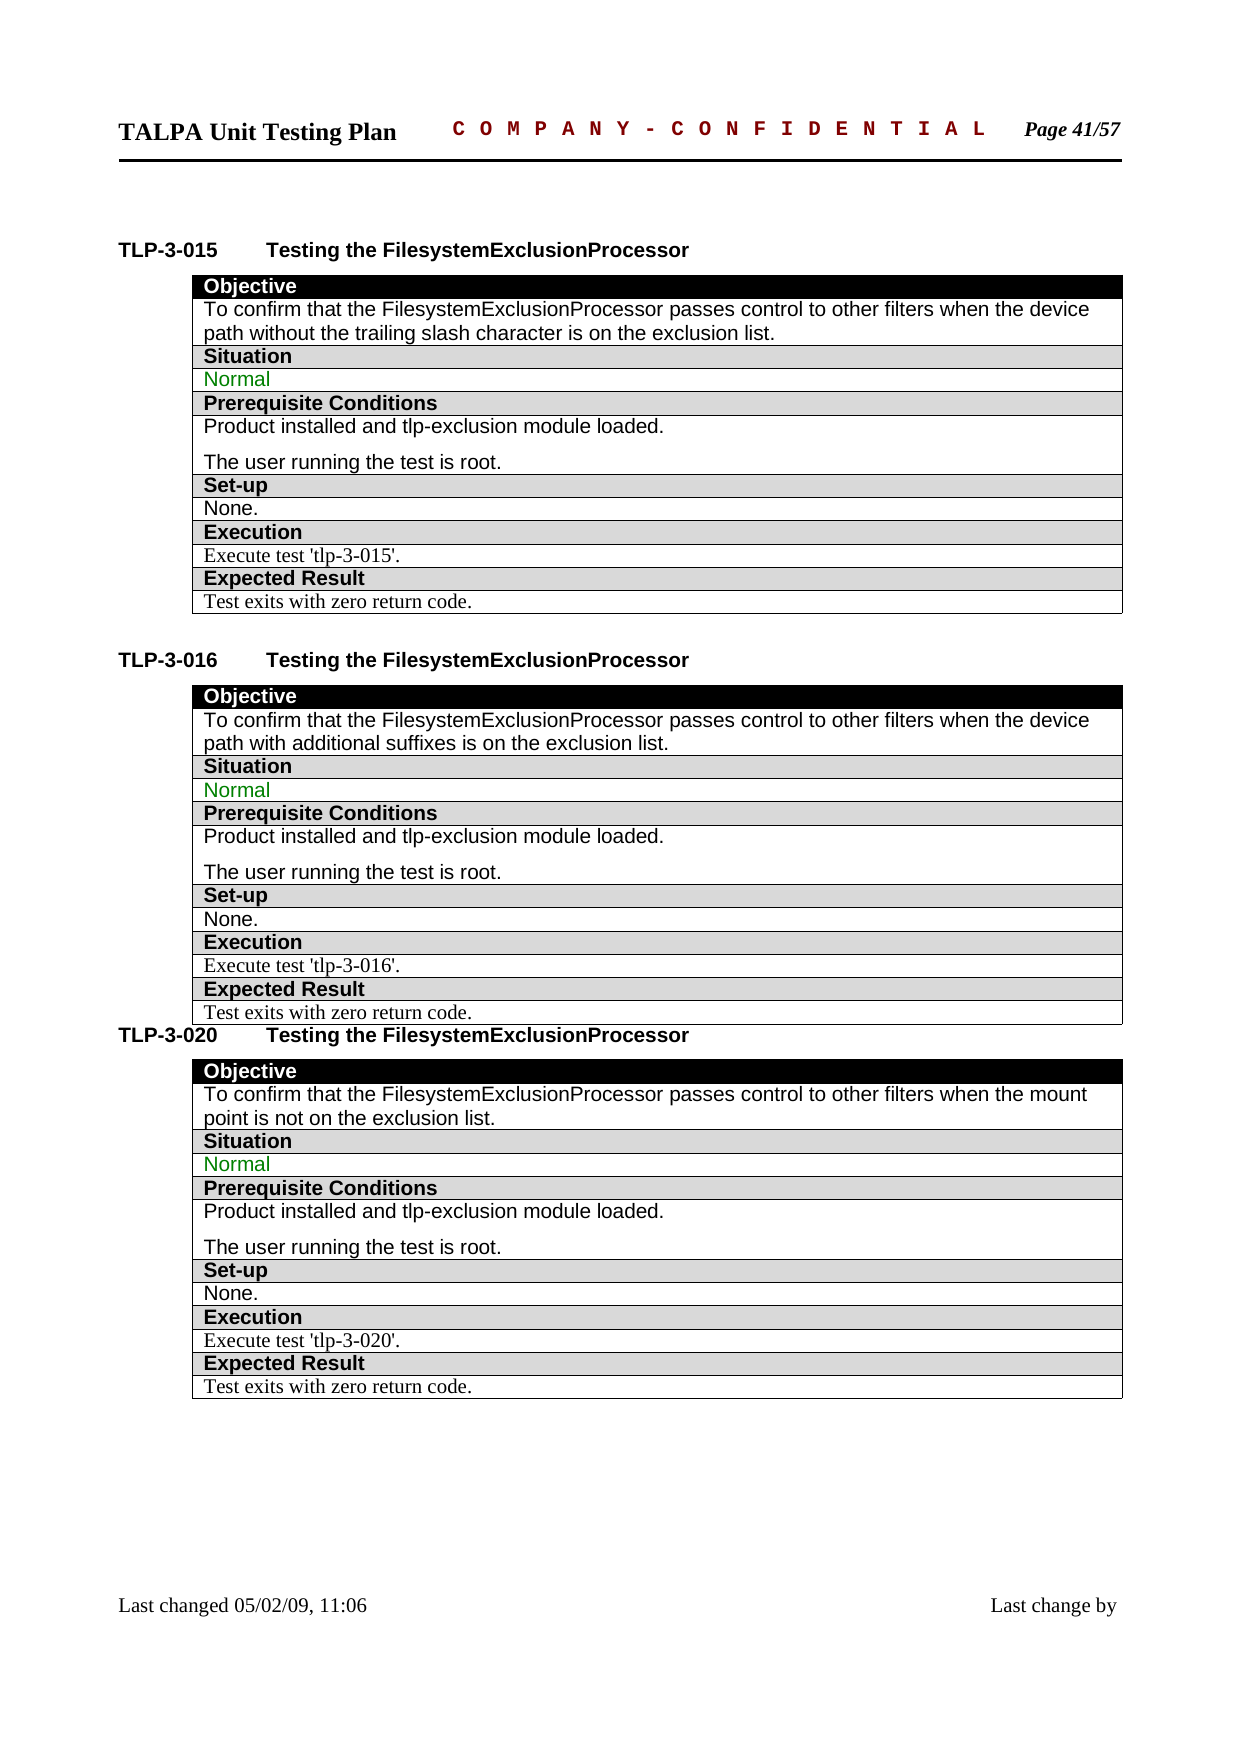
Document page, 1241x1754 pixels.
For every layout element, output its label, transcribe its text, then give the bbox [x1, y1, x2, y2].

table_cell Situation [193, 756, 1122, 778]
table_cell None. [193, 498, 1122, 520]
table_header Objective [193, 686, 1122, 708]
table_cell To confirm that the FilesystemExclusionProcessor passes control to other filters when the device path with additional suffixes is on the exclusion list. [193, 709, 1122, 755]
table_cell Normal [193, 779, 1122, 801]
table_cell Situation [193, 1130, 1122, 1153]
table_cell Execution [193, 1306, 1122, 1329]
table_cell Test exits with zero return code. [193, 1376, 1122, 1398]
table_header Objective [193, 276, 1122, 298]
table_cell To confirm that the FilesystemExclusionProcessor passes control to other filters when the device path without the trailing slash character is on the exclusion list. [193, 299, 1122, 345]
table_header Objective [193, 1060, 1122, 1083]
table_cell Execution [193, 932, 1122, 954]
text TLP-3-015 Testing the FilesystemExclusionProcessor [118, 239, 1122, 262]
table_cell Test exits with zero return code. [193, 591, 1122, 613]
table_cell Set-up [193, 885, 1122, 907]
table_cell Prerequisite Conditions [193, 802, 1122, 825]
table_cell Set-up [193, 475, 1122, 497]
text TLP-3-020 Testing the FilesystemExclusionProcessor [118, 1024, 1122, 1047]
table_cell Normal [193, 1154, 1122, 1176]
table_cell Expected Result [193, 1353, 1122, 1375]
table_cell None. [193, 908, 1122, 931]
table_cell Product installed and tlp-exclusion module loaded. The user running the test is root. [193, 826, 1122, 884]
table_cell Product installed and tlp-exclusion module loaded. The user running the test is root. [193, 1200, 1122, 1259]
text TLP-3-016 Testing the FilesystemExclusionProcessor [118, 649, 1122, 672]
table_cell Product installed and tlp-exclusion module loaded. The user running the test is root. [193, 416, 1122, 474]
table_cell Prerequisite Conditions [193, 392, 1122, 415]
table_cell None. [193, 1283, 1122, 1305]
table_cell Normal [193, 369, 1122, 391]
table_cell To confirm that the FilesystemExclusionProcessor passes control to other filters when the mount point is not on the exclusion list. [193, 1084, 1122, 1129]
table_cell Execute test 'tlp-3-020'. [193, 1330, 1122, 1352]
table_cell Situation [193, 346, 1122, 368]
table_cell Expected Result [193, 568, 1122, 590]
table_cell Expected Result [193, 978, 1122, 1000]
table_cell Set-up [193, 1260, 1122, 1282]
table_cell Execution [193, 521, 1122, 544]
table_cell Execute test 'tlp-3-016'. [193, 955, 1122, 977]
table_cell Prerequisite Conditions [193, 1177, 1122, 1199]
table_cell Test exits with zero return code. [193, 1001, 1122, 1024]
table_cell Execute test 'tlp-3-015'. [193, 545, 1122, 567]
